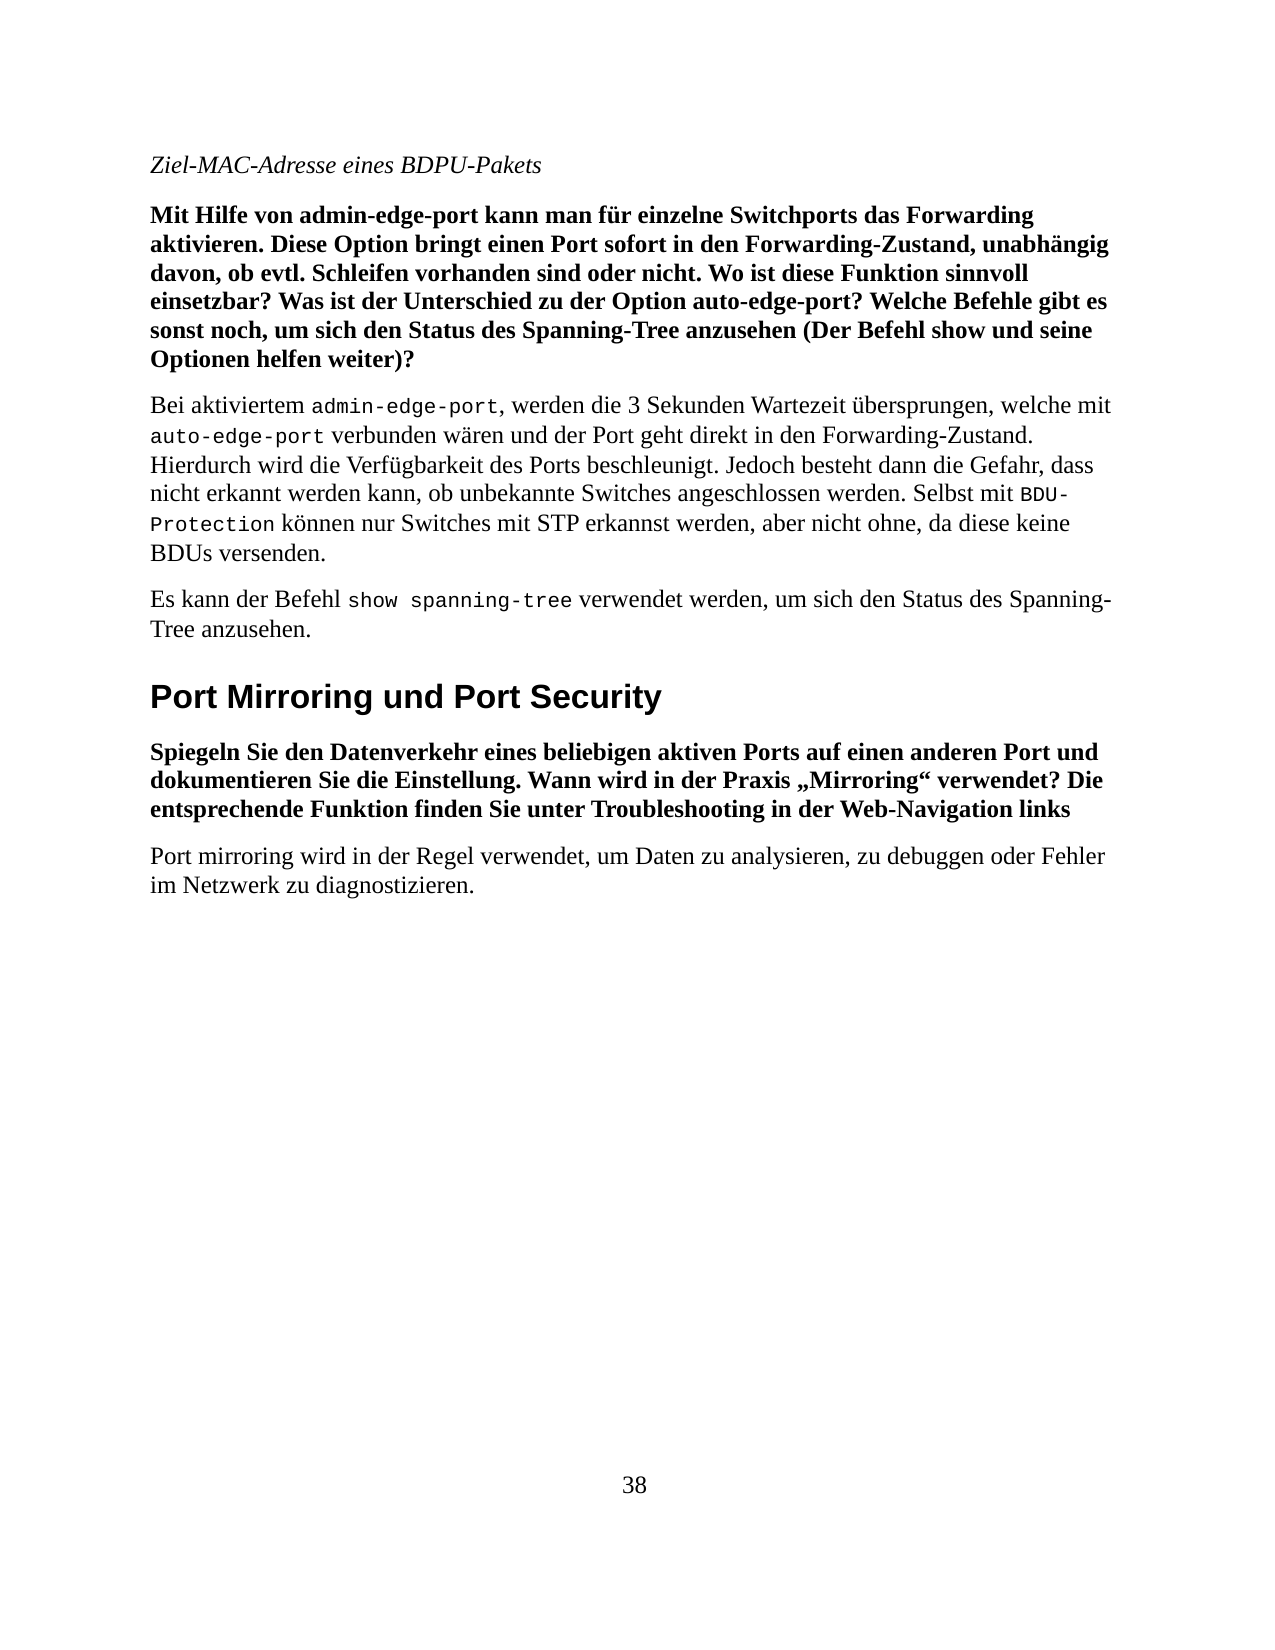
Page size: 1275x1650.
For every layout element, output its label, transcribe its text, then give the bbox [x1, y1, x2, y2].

text Bei aktiviertem admin-edge-port, werden die 3 Sekunden Wartezeit übersprungen, welche mit auto-edge-port verbunden wären und der Port geht direkt in den Forwarding-Zustand. Hierdurch wird die Verfügbarkeit des Ports beschleunigt. Jedoch besteht dann die Gefahr, dass nicht erkannt werden kann, ob unbekannte Switches angeschlossen werden. Selbst mit BDU-Protection können nur Switches mit STP erkannst werden, aber nicht ohne, da diese keine BDUs versenden. [150, 391, 1125, 566]
text Port mirroring wird in der Regel verwendet, um Daten zu analysieren, zu debuggen oder Fehler im Netzwerk zu diagnostizieren. [150, 841, 1125, 898]
text Ziel-MAC-Adresse eines BDPU-Pakets [150, 150, 1125, 179]
text Spiegeln Sie den Datenverkehr eines beliebigen aktiven Ports auf einen anderen Port und dokumentieren Sie die Einstellung. Wann wird in der Praxis „Mirroring“ verwendet? Die entsprechende Funktion finden Sie unter Troubleshooting in der Web-Navigation links [150, 737, 1125, 823]
subtitle Port Mirroring und Port Security [150, 677, 1125, 715]
text Es kann der Befehl show spanning-tree verwendet werden, um sich den Status des Spanning-Tree anzusehen. [150, 584, 1125, 643]
text Mit Hilfe von admin-edge-port kann man für einzelne Switchports das Forwarding aktivieren. Diese Option bringt einen Port sofort in den Forwarding-Zustand, unabhängig davon, ob evtl. Schleifen vorhanden sind oder nicht. Wo ist diese Funktion sinnvoll einsetzbar? Was ist der Unterschied zu der Option auto-edge-port? Welche Befehle gibt es sonst noch, um sich den Status des Spanning-Tree anzusehen (Der Befehl show und seine Optionen helfen weiter)? [150, 200, 1125, 373]
